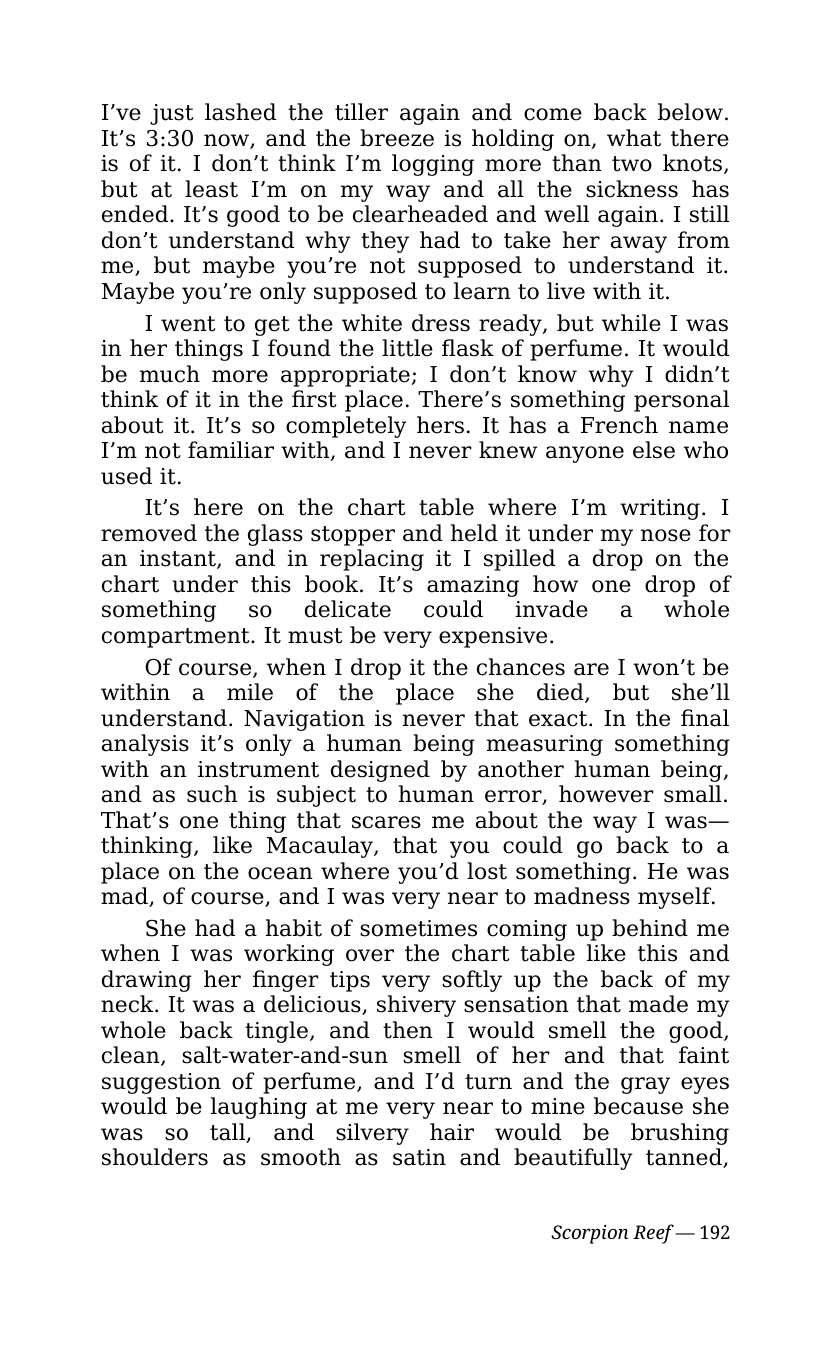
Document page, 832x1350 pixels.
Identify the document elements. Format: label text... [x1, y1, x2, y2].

text She had a habit of sometimes coming up behind me when I was working over the chart table like this and drawing her finger tips very softly up the back of my neck. It was a delicious, shivery sensation that made my whole back tingle, and then I would smell the good, clean, salt-water-and-sun smell of her and that faint suggestion of perfume, and I’d turn and the gray eyes would be laughing at me very near to mine because she was so tall, and silvery hair would be brushing shoulders as smooth as satin and beautifully tanned, [101, 916, 731, 1171]
text It’s here on the chart table where I’m writing. I removed the glass stopper and held it under my nose for an instant, and in replacing it I spilled a drop on the chart under this book. It’s amazing how one drop of something so delicate could invade a whole compartment. It must be very expensive. [101, 495, 731, 648]
text I’ve just lashed the tiller again and come back below. It’s 3:30 now, and the breeze is holding on, what there is of it. I don’t think I’m logging more than two knots, but at least I’m on my way and all the sickness has ended. It’s good to be clearheaded and well again. I still don’t understand why they had to take her away from me, but maybe you’re not supposed to understand it. Maybe you’re only supposed to learn to live with it. [101, 101, 731, 305]
text Of course, when I drop it the chances are I won’t be within a mile of the place she died, but she’ll understand. Navigation is never that exact. In the final analysis it’s only a human being measuring something with an instrument designed by another human being, and as such is subject to human error, however small. That’s one thing that scares me about the way I was—thinking, like Macaulay, that you could go back to a place on the ocean where you’d lost something. He was mad, of course, and I was very near to madness myself. [101, 654, 731, 910]
text I went to get the white dress ready, but while I was in her things I found the little flask of perfume. It would be much more appropriate; I don’t know why I didn’t think of it in the first place. There’s something personal about it. It’s so completely hers. It has a French name I’m not familiar with, and I never knew anyone else who used it. [101, 311, 731, 489]
